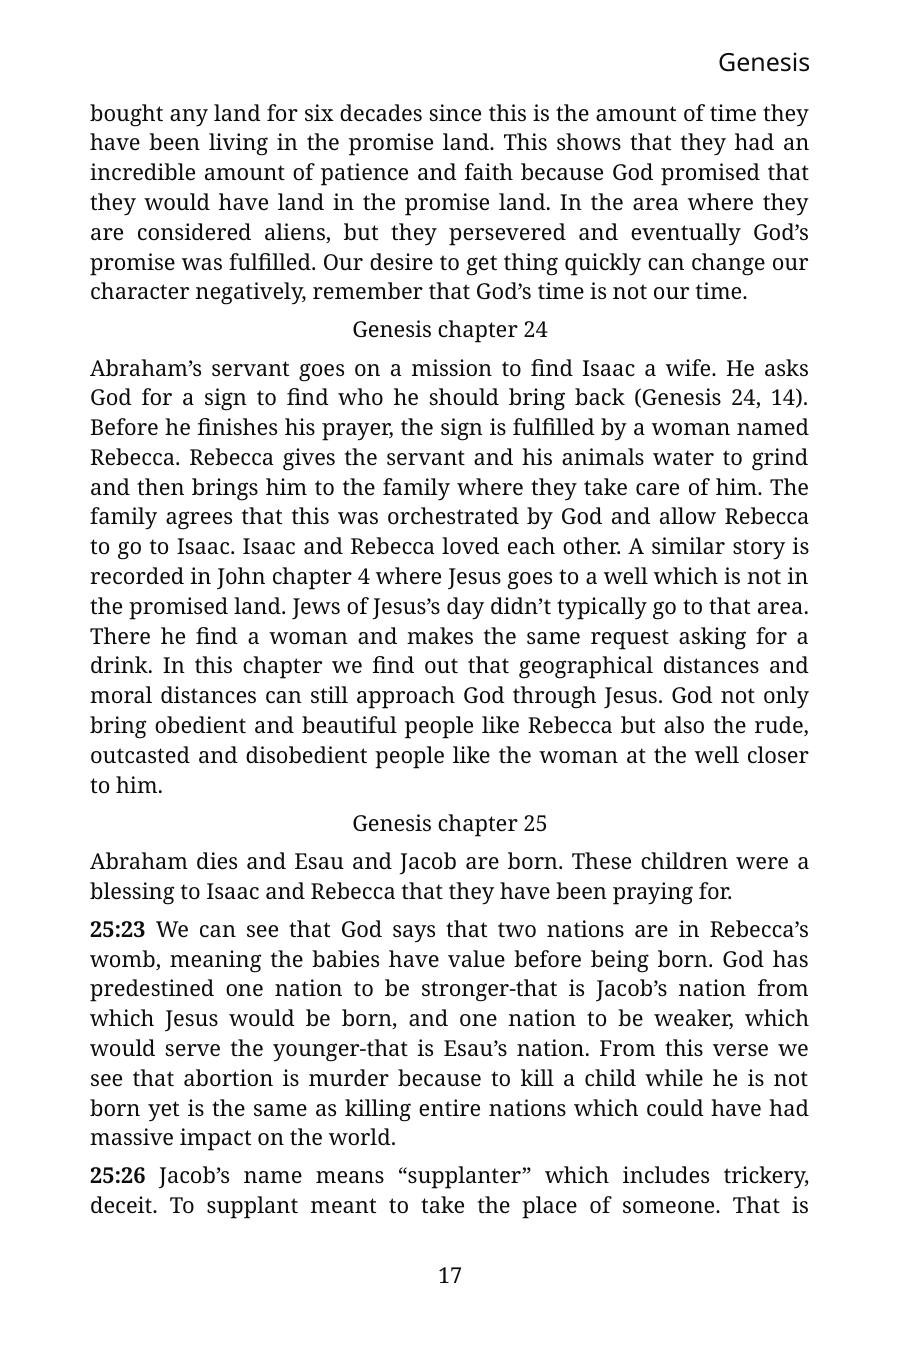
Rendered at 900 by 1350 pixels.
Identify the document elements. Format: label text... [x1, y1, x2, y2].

text bought any land for six decades since this is the amount of time they have been living in the promise land. This shows that they had an incredible amount of patience and faith because God promised that they would have land in the promise land. In the area where they are considered aliens, but they persevered and eventually God’s promise was fulfilled. Our desire to get thing quickly can change our character negatively, remember that God’s time is not our time. [90, 97, 810, 306]
text Genesis chapter 25 [90, 808, 810, 837]
text Abraham dies and Esau and Jacob are born. These children were a blessing to Isaac and Rebecca that they have been praying for. [90, 846, 810, 905]
text Abraham’s servant goes on a mission to find Isaac a wife. He asks God for a sign to find who he should bring back (Genesis 24, 14). Before he finishes his prayer, the sign is fulfilled by a woman named Rebecca. Rebecca gives the servant and his animals water to grind and then brings him to the family where they take care of him. The family agrees that this was orchestrated by God and allow Rebecca to go to Isaac. Isaac and Rebecca loved each other. A similar story is recorded in John chapter 4 where Jesus goes to a well which is not in the promised land. Jews of Jesus’s day didn’t typically go to that area. There he find a woman and makes the same request asking for a drink. In this chapter we find out that geographical distances and moral distances can still approach God through Jesus. God not only bring obedient and beautiful people like Rebecca but also the rude, outcasted and disobedient people like the woman at the well closer to him. [90, 352, 810, 799]
text 25:26 Jacob’s name means “supplanter” which includes trickery, deceit. To supplant meant to take the place of someone. That is [90, 1160, 810, 1220]
text Genesis chapter 24 [90, 314, 810, 344]
text 25:23 We can see that God says that two nations are in Rebecca’s womb, meaning the babies have value before being born. God has predestined one nation to be stronger-that is Jacob’s nation from which Jesus would be born, and one nation to be weaker, which would serve the younger-that is Esau’s nation. From this verse we see that abortion is murder because to kill a child while he is not born yet is the same as killing entire nations which could have had massive impact on the world. [90, 914, 810, 1152]
